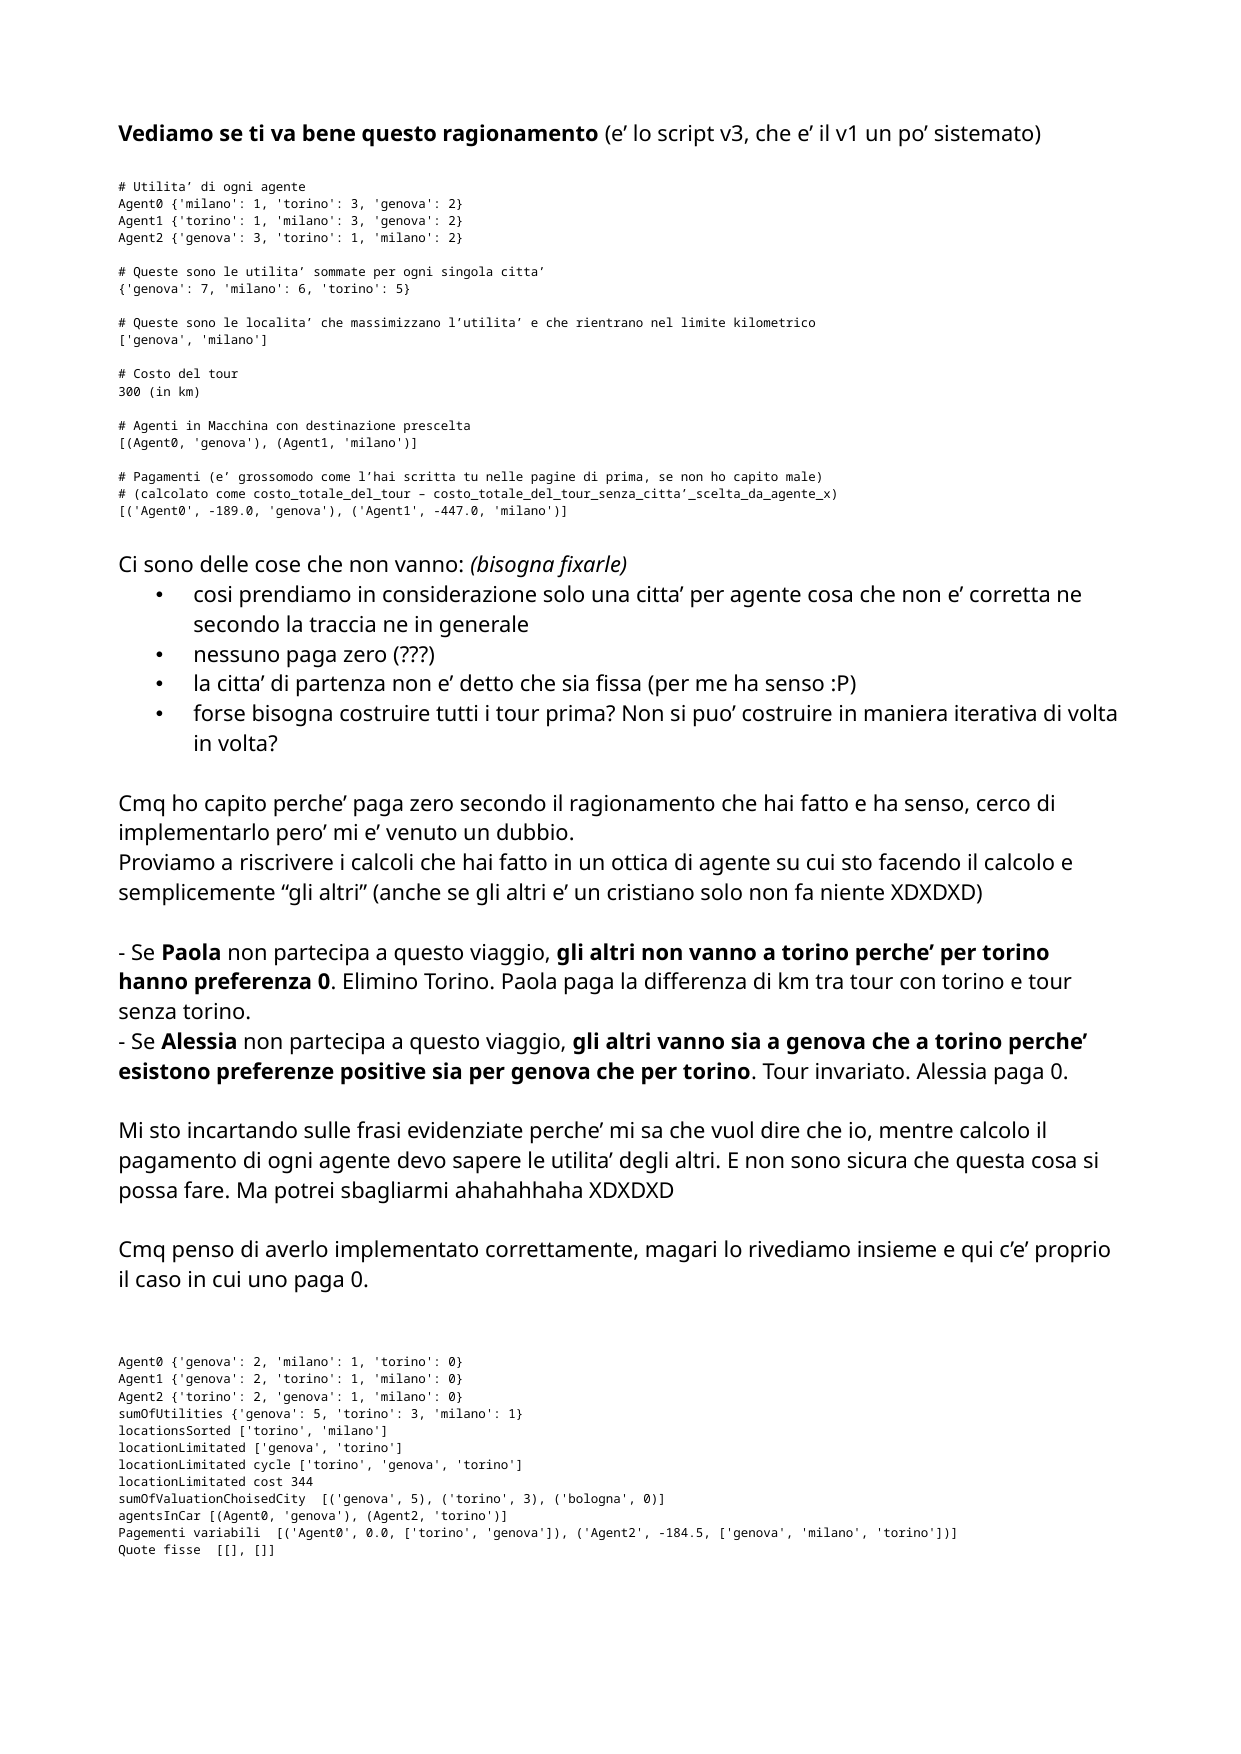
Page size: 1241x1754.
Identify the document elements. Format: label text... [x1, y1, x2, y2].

text Ci sono delle cose che non vanno: (bisogna fixarle) [118, 549, 1122, 579]
text Agent2 {'torino': 2, 'genova': 1, 'milano': 0} [118, 1388, 1122, 1405]
text # (calcolato come costo_totale_del_tour – costo_totale_del_tour_senza_citta’_scelta_da_agente_x) [118, 485, 1122, 502]
text Agent0 {'milano': 1, 'torino': 3, 'genova': 2} [118, 195, 1122, 212]
text # Utilita’ di ogni agente [118, 178, 1122, 195]
text locationLimitated cycle ['torino', 'genova', 'torino'] [118, 1456, 1122, 1473]
text locationsSorted ['torino', 'milano'] [118, 1422, 1122, 1439]
text 300 (in km) [118, 383, 1122, 400]
text locationLimitated cost 344 [118, 1473, 1122, 1490]
text # Pagamenti (e’ grossomodo come l’hai scritta tu nelle pagine di prima, se non ho capito male) [118, 468, 1122, 485]
text # Queste sono le localita’ che massimizzano l’utilita’ e che rientrano nel limite kilometrico [118, 314, 1122, 331]
text - Se Paola non partecipa a questo viaggio, gli altri non vanno a torino perche’ per torino hanno preferenza 0. Elimino Torino. Paola paga la differenza di km tra tour con torino e tour senza torino. [118, 936, 1122, 1026]
text Cmq ho capito perche’ paga zero secondo il ragionamento che hai fatto e ha senso, cerco di implementarlo pero’ mi e’ venuto un dubbio. [118, 787, 1122, 847]
text agentsInCar [(Agent0, 'genova'), (Agent2, 'torino')] [118, 1507, 1122, 1524]
list nessuno paga zero (???) [156, 638, 1122, 668]
text sumOfValuationChoisedCity [('genova', 5), ('torino', 3), ('bologna', 0)] [118, 1490, 1122, 1507]
text locationLimitated ['genova', 'torino'] [118, 1439, 1122, 1456]
text Vediamo se ti va bene questo ragionamento (e’ lo script v3, che e’ il v1 un po’ sistemato) [118, 118, 1122, 148]
text Agent2 {'genova': 3, 'torino': 1, 'milano': 2} [118, 229, 1122, 246]
text [('Agent0', -189.0, 'genova'), ('Agent1', -447.0, 'milano')] [118, 502, 1122, 519]
text Agent1 {'genova': 2, 'torino': 1, 'milano': 0} [118, 1371, 1122, 1388]
list forse bisogna costruire tutti i tour prima? Non si puo’ costruire in maniera iterativa di volta in volta? [156, 698, 1122, 758]
text Mi sto incartando sulle frasi evidenziate perche’ mi sa che vuol dire che io, mentre calcolo il pagamento di ogni agente devo sapere le utilita’ degli altri. E non sono sicura che questa cosa si possa fare. Ma potrei sbagliarmi ahahahhaha XDXDXD [118, 1115, 1122, 1204]
text # Agenti in Macchina con destinazione prescelta [118, 417, 1122, 434]
text # Queste sono le utilita’ sommate per ogni singola citta’ [118, 263, 1122, 280]
text Pagementi variabili [('Agent0', 0.0, ['torino', 'genova']), ('Agent2', -184.5, ['genova', 'milano', 'torino'])] [118, 1524, 1122, 1541]
text [(Agent0, 'genova'), (Agent1, 'milano')] [118, 434, 1122, 451]
text Proviamo a riscrivere i calcoli che hai fatto in un ottica di agente su cui sto facendo il calcolo e semplicemente “gli altri” (anche se gli altri e’ un cristiano solo non fa niente XDXDXD) [118, 847, 1122, 907]
list cosi prendiamo in considerazione solo una citta’ per agente cosa che non e’ corretta ne secondo la traccia ne in generale [156, 579, 1122, 638]
text ['genova', 'milano'] [118, 331, 1122, 348]
text - Se Alessia non partecipa a questo viaggio, gli altri vanno sia a genova che a torino perche’ esistono preferenze positive sia per genova che per torino. Tour invariato. Alessia paga 0. [118, 1026, 1122, 1085]
text sumOfUtilities {'genova': 5, 'torino': 3, 'milano': 1} [118, 1405, 1122, 1422]
text {'genova': 7, 'milano': 6, 'torino': 5} [118, 280, 1122, 297]
list la citta’ di partenza non e’ detto che sia fissa (per me ha senso :P) [156, 668, 1122, 698]
text # Costo del tour [118, 366, 1122, 383]
text Quote fisse [[], []] [118, 1541, 1122, 1558]
text Cmq penso di averlo implementato correttamente, magari lo rivediamo insieme e qui c’e’ proprio il caso in cui uno paga 0. [118, 1234, 1122, 1294]
text Agent0 {'genova': 2, 'milano': 1, 'torino': 0} [118, 1353, 1122, 1371]
text Agent1 {'torino': 1, 'milano': 3, 'genova': 2} [118, 212, 1122, 229]
